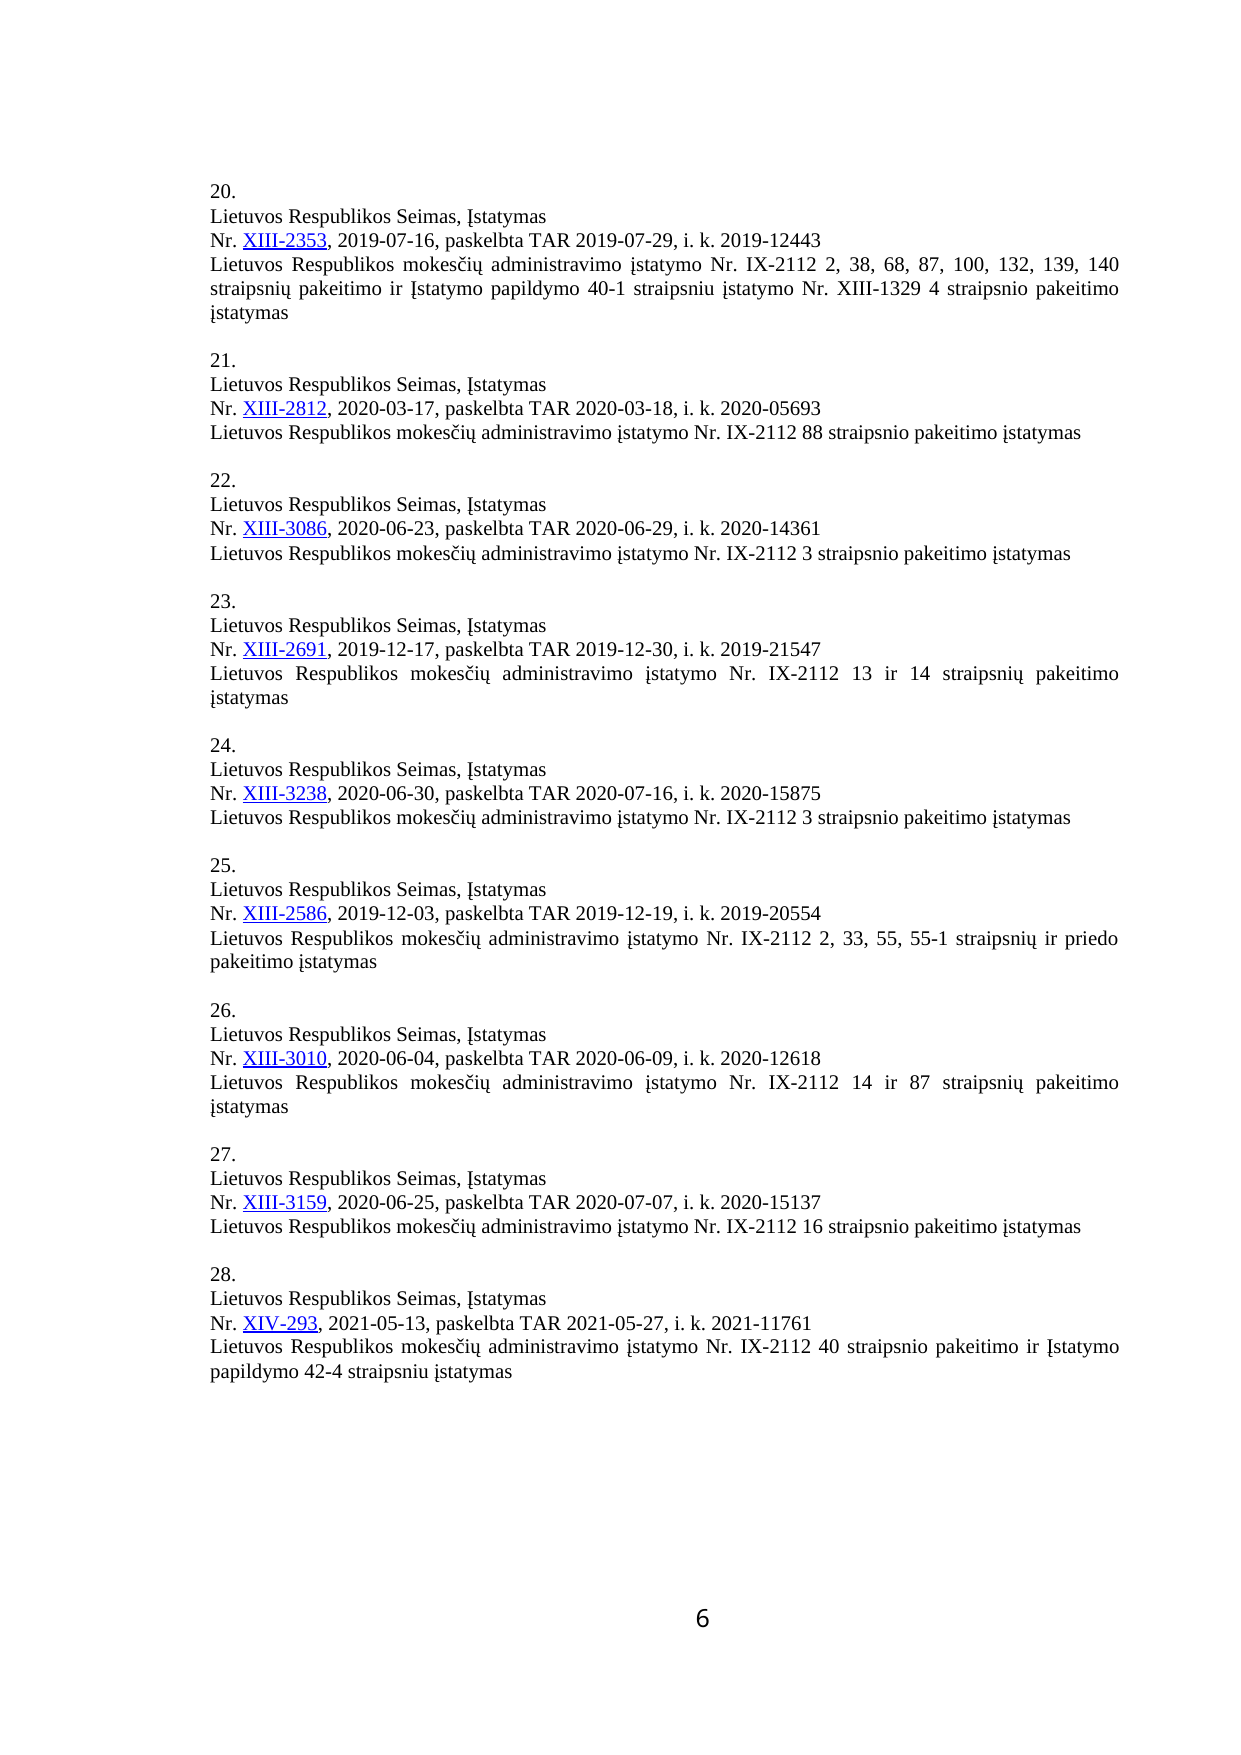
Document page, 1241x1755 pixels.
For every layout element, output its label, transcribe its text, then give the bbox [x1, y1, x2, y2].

text 23. [210, 588, 1120, 613]
text Lietuvos Respublikos mokesčių administravimo įstatymo Nr. IX-2112 88 straipsnio pakeitimo įstatymas [210, 420, 1120, 444]
text Lietuvos Respublikos mokesčių administravimo įstatymo Nr. IX-2112 3 straipsnio pakeitimo įstatymas [210, 540, 1120, 564]
text Nr. XIII-3010, 2020-06-04, paskelbta TAR 2020-06-09, i. k. 2020-12618 [210, 1046, 1120, 1070]
text 27. [210, 1142, 1120, 1166]
text Lietuvos Respublikos mokesčių administravimo įstatymo Nr. IX-2112 14 ir 87 straipsnių pakeitimo įstatymas [210, 1070, 1120, 1118]
text Lietuvos Respublikos mokesčių administravimo įstatymo Nr. IX-2112 40 straipsnio pakeitimo ir Įstatymo papildymo 42-4 straipsniu įstatymas [210, 1334, 1120, 1383]
text Nr. XIV-293, 2021-05-13, paskelbta TAR 2021-05-27, i. k. 2021-11761 [210, 1310, 1120, 1334]
text Nr. XIII-3086, 2020-06-23, paskelbta TAR 2020-06-29, i. k. 2020-14361 [210, 516, 1120, 540]
text 28. [210, 1262, 1120, 1286]
text Nr. XIII-2691, 2019-12-17, paskelbta TAR 2019-12-30, i. k. 2019-21547 [210, 637, 1120, 661]
text Lietuvos Respublikos Seimas, Įstatymas [210, 492, 1120, 516]
text 24. [210, 733, 1120, 757]
text Nr. XIII-2812, 2020-03-17, paskelbta TAR 2020-03-18, i. k. 2020-05693 [210, 396, 1120, 420]
text Nr. XIII-2586, 2019-12-03, paskelbta TAR 2019-12-19, i. k. 2019-20554 [210, 901, 1120, 925]
text Lietuvos Respublikos Seimas, Įstatymas [210, 1286, 1120, 1310]
text Lietuvos Respublikos mokesčių administravimo įstatymo Nr. IX-2112 13 ir 14 straipsnių pakeitimo įstatymas [210, 661, 1120, 709]
text Lietuvos Respublikos Seimas, Įstatymas [210, 1166, 1120, 1190]
text 22. [210, 468, 1120, 492]
text Nr. XIII-2353, 2019-07-16, paskelbta TAR 2019-07-29, i. k. 2019-12443 [210, 228, 1120, 252]
text 26. [210, 998, 1120, 1022]
text Lietuvos Respublikos mokesčių administravimo įstatymo Nr. IX-2112 3 straipsnio pakeitimo įstatymas [210, 805, 1120, 829]
text Lietuvos Respublikos mokesčių administravimo įstatymo Nr. IX-2112 2, 33, 55, 55-1 straipsnių ir priedo pakeitimo įstatymas [210, 925, 1120, 973]
text 20. [210, 179, 1120, 203]
text Lietuvos Respublikos mokesčių administravimo įstatymo Nr. IX-2112 2, 38, 68, 87, 100, 132, 139, 140 straipsnių pakeitimo ir Įstatymo papildymo 40-1 straipsniu įstatymo Nr. XIII-1329 4 straipsnio pakeitimo įstatymas [210, 252, 1120, 324]
text Lietuvos Respublikos Seimas, Įstatymas [210, 757, 1120, 781]
text Lietuvos Respublikos Seimas, Įstatymas [210, 372, 1120, 396]
text Lietuvos Respublikos Seimas, Įstatymas [210, 203, 1120, 228]
text Nr. XIII-3159, 2020-06-25, paskelbta TAR 2020-07-07, i. k. 2020-15137 [210, 1190, 1120, 1214]
text Lietuvos Respublikos Seimas, Įstatymas [210, 1022, 1120, 1046]
text 21. [210, 348, 1120, 372]
text 25. [210, 853, 1120, 877]
text Lietuvos Respublikos mokesčių administravimo įstatymo Nr. IX-2112 16 straipsnio pakeitimo įstatymas [210, 1214, 1120, 1238]
text Nr. XIII-3238, 2020-06-30, paskelbta TAR 2020-07-16, i. k. 2020-15875 [210, 781, 1120, 805]
text Lietuvos Respublikos Seimas, Įstatymas [210, 877, 1120, 901]
text Lietuvos Respublikos Seimas, Įstatymas [210, 613, 1120, 637]
